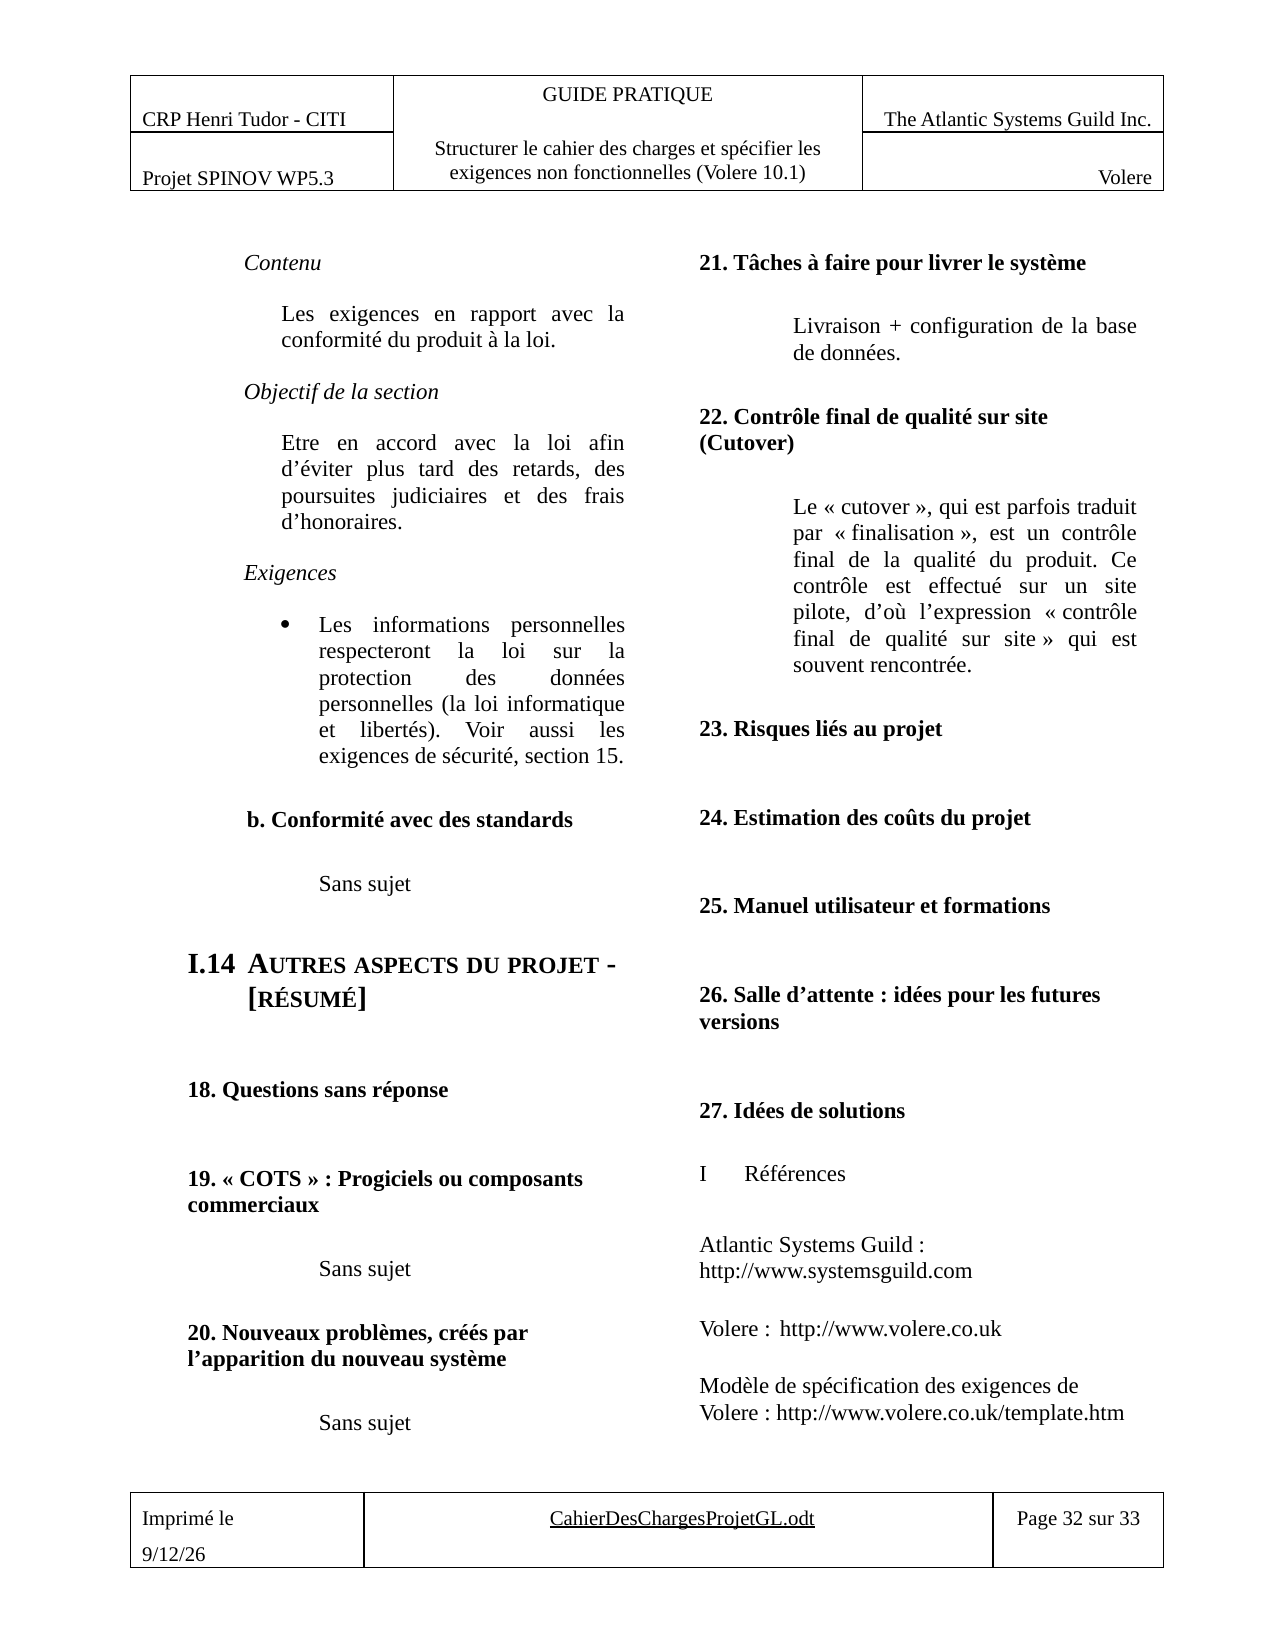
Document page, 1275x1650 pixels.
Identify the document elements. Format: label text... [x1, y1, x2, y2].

subtitle 23. Risques liés au projet [699, 715, 1137, 741]
text Modèle de spécification des exigences de Volere : http://www.volere.co.uk/template.htm [699, 1372, 1137, 1425]
subtitle Contenu [244, 249, 625, 275]
subtitle 24. Estimation des coûts du projet [699, 804, 1137, 830]
text Atlantic Systems Guild : http://www.systemsguild.com [699, 1231, 1137, 1283]
text Sans sujet [319, 1409, 625, 1436]
subtitle 26. Salle d’attente : idées pour les futures versions [699, 981, 1137, 1034]
text Livraison + configuration de la base de données. [793, 312, 1137, 365]
subtitle 27. Idées de solutions [699, 1097, 1137, 1123]
text Sans sujet [319, 870, 625, 897]
subtitle b. Conformité avec des standards [247, 806, 625, 833]
subtitle Objectif de la section [244, 378, 625, 404]
subtitle Références [699, 1161, 1137, 1187]
text Volere : http://www.volere.co.uk [699, 1314, 1137, 1341]
list Autres aspects du projet - [résumé] [187, 947, 625, 1014]
text Le « cutover », qui est parfois traduit par « finalisation », est un contrôle final de la qualité du produit. Ce contrôle est effectué sur un site pilote, d’où l’expression « contrôle final de qualité sur site » qui est souvent rencontrée. [793, 493, 1137, 677]
subtitle 22. Contrôle final de qualité sur site (Cutover) [699, 403, 1137, 455]
text Les exigences en rapport avec la conformité du produit à la loi. [281, 300, 625, 353]
subtitle 21. Tâches à faire pour livrer le système [699, 249, 1137, 275]
subtitle 18. Questions sans réponse [187, 1076, 625, 1103]
subtitle 19. « COTS » : Progiciels ou composants commerciaux [187, 1165, 625, 1218]
text Sans sujet [319, 1255, 625, 1282]
list Les informations personnelles respecteront la loi sur la protection des données personnelles (la loi informatique et libertés). Voir aussi les exigences de sécurité, section 15. [281, 611, 625, 769]
subtitle 20. Nouveaux problèmes, créés par l’apparition du nouveau système [187, 1319, 625, 1372]
text Etre en accord avec la loi afin d’éviter plus tard des retards, des poursuites judiciaires et des frais d’honoraires. [281, 429, 625, 534]
subtitle 25. Manuel utilisateur et formations [699, 893, 1137, 919]
subtitle Exigences [244, 559, 625, 586]
